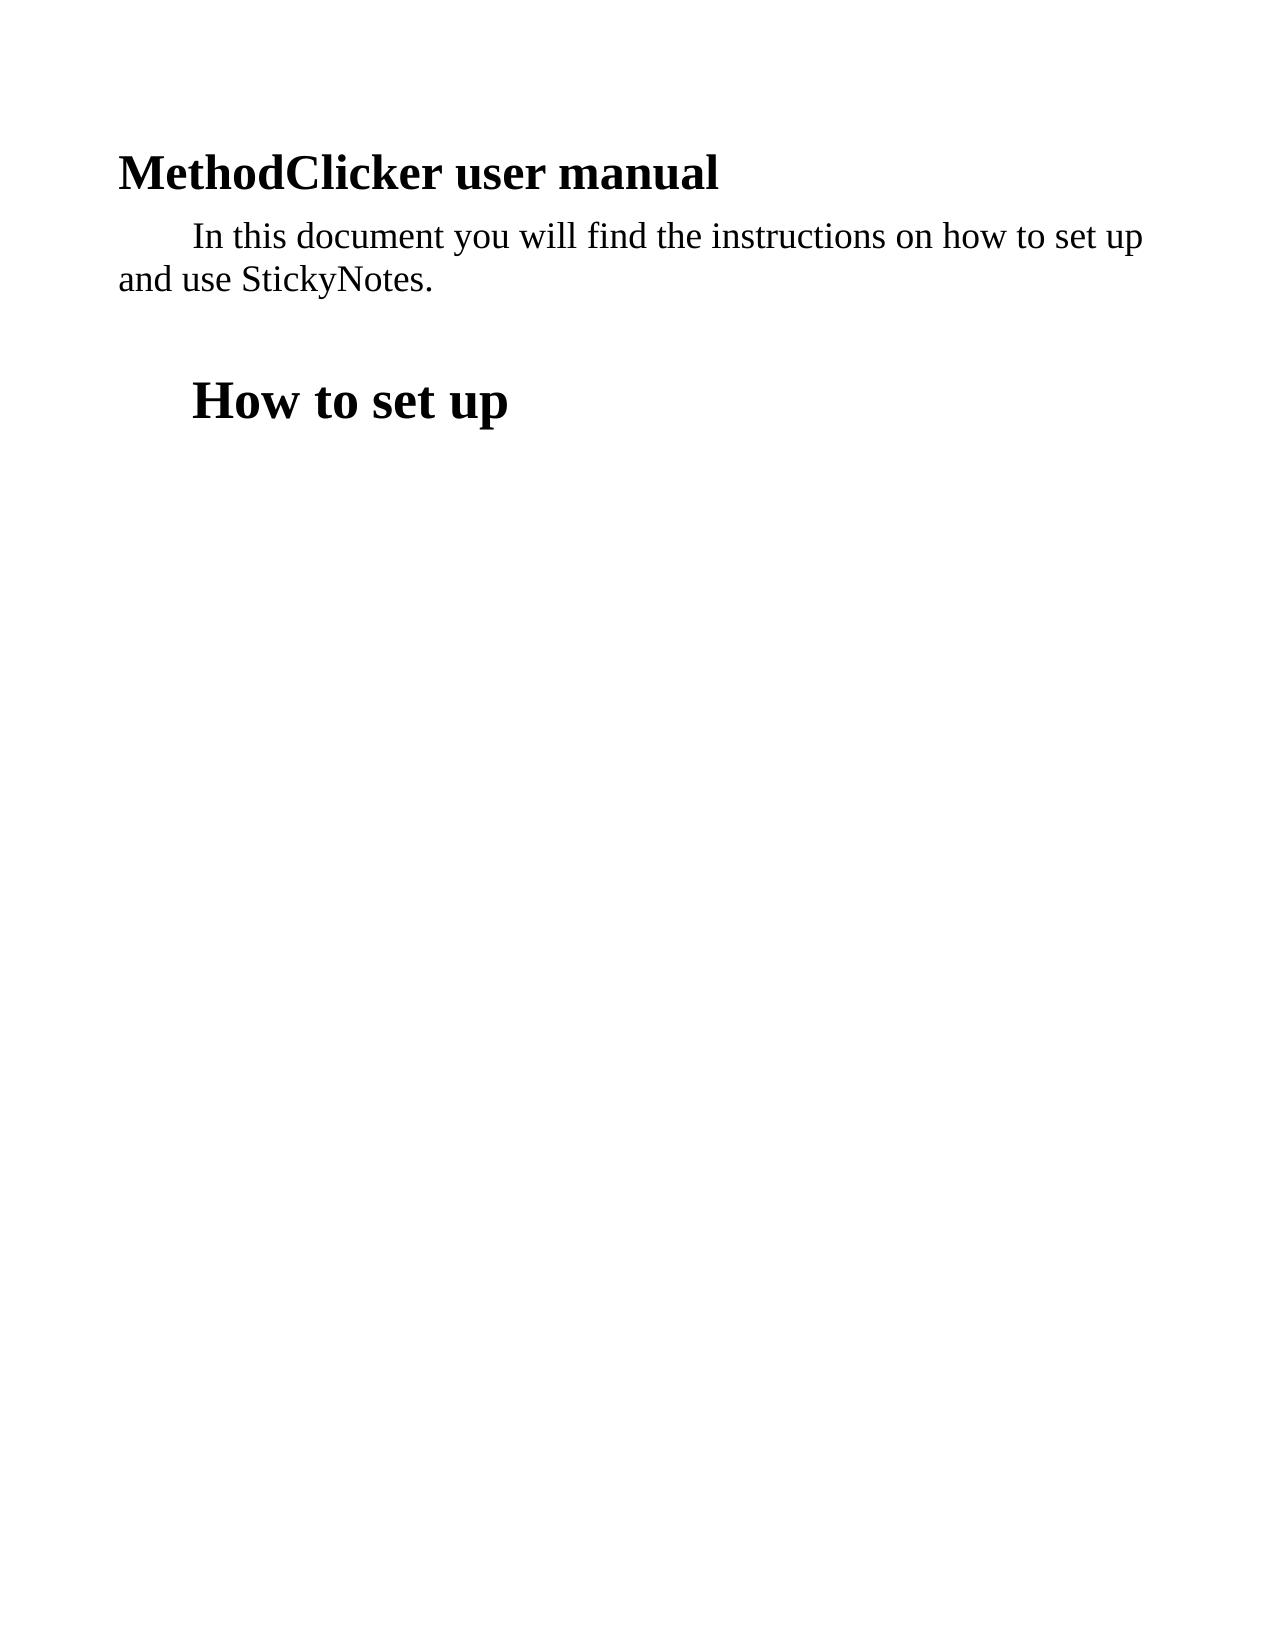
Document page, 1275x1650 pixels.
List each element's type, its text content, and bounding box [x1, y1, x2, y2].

subtitle MethodClicker user manual [118, 143, 1157, 201]
text In this document you will find the instructions on how to set up and use StickyNotes. [118, 213, 1157, 299]
text How to set up [118, 367, 1157, 430]
